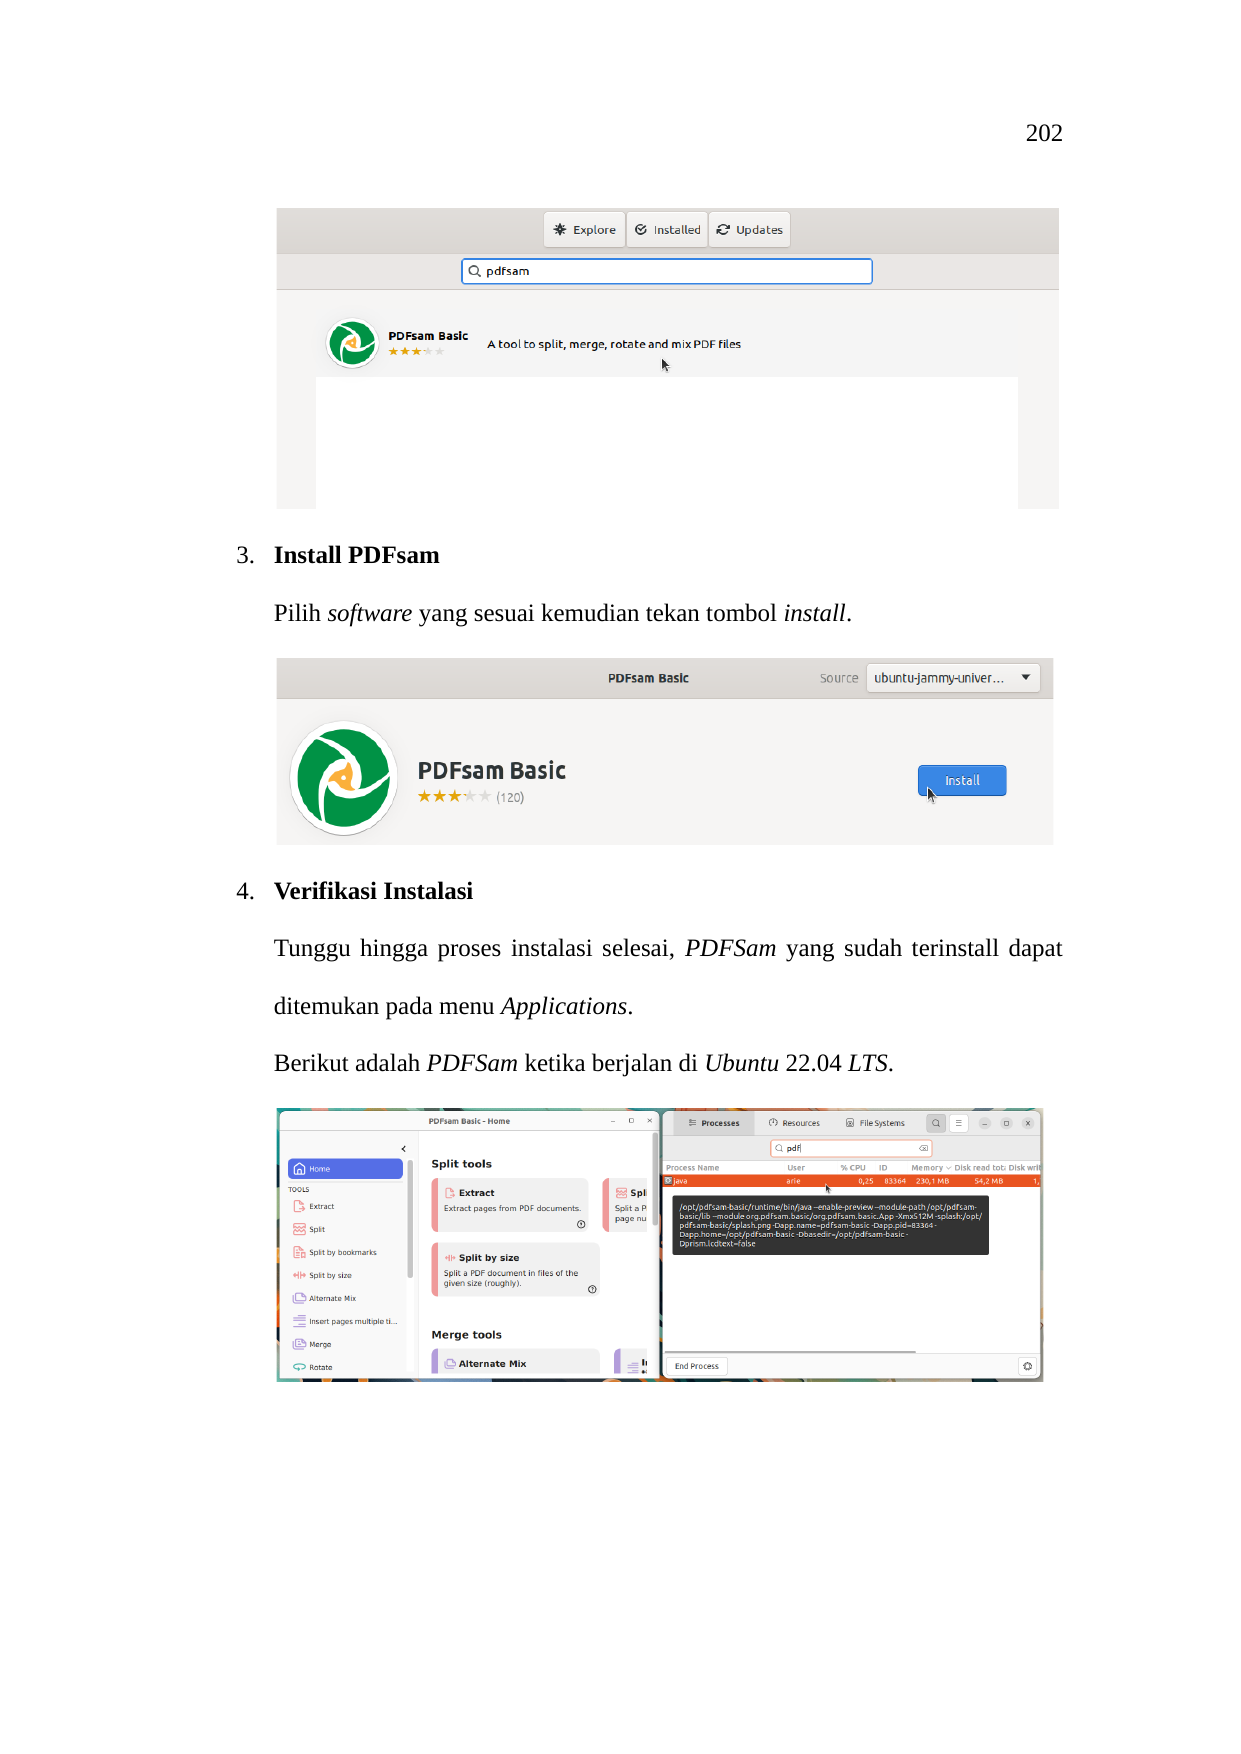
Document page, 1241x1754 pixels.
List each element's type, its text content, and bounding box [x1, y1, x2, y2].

list Install PDFsam [236, 541, 1063, 569]
picture [276, 658, 1054, 845]
list Verifikasi Instalasi [236, 876, 1063, 905]
picture [276, 208, 1059, 509]
picture [276, 1108, 1044, 1382]
list Berikut adalah PDFSam ketika berjalan di Ubuntu 22.04 LTS. [236, 1048, 1063, 1077]
list Tunggu hingga proses instalasi selesai, PDFSam yang sudah terinstall dapat ditemukan pada menu Applications. [236, 933, 1063, 1020]
list Pilih software yang sesuai kemudian tekan tombol install. [236, 598, 1063, 627]
